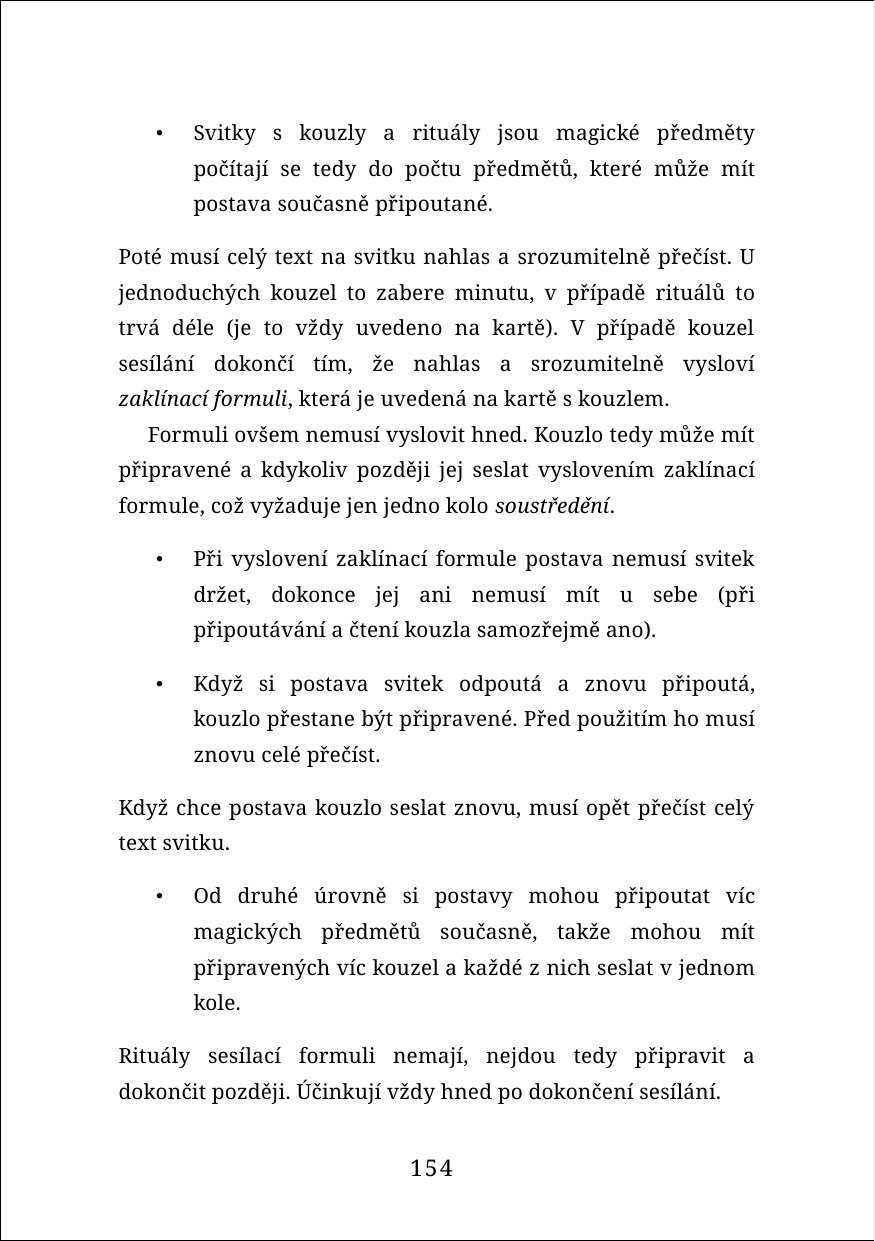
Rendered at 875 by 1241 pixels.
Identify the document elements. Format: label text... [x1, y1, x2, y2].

list Při vyslovení zaklínací formule postava nemusí svitek držet, dokonce jej ani nemusí mít u sebe (při připoutávání a čtení kouzla samozřejmě ano). [156, 544, 756, 644]
list Od druhé úrovně si postavy mohou připoutat víc magických předmětů současně, takže mohou mít připravených víc kouzel a každé z nich seslat v jednom kole. [156, 882, 756, 1017]
text Rituály sesílací formuli nemají, nejdou tedy připravit a dokončit později. Účinkují vždy hned po dokončení sesílání. [118, 1041, 756, 1105]
list Svitky s kouzly a rituály jsou magické předměty počítají se tedy do počtu předmětů, které může mít postava současně připoutané. [156, 118, 756, 218]
list Když si postava svitek odpoutá a znovu připoutá, kouzlo přestane být připravené. Před použitím ho musí znovu celé přečíst. [156, 669, 756, 768]
text Když chce postava kouzlo seslat znovu, musí opět přečíst celý text svitku. [118, 793, 756, 857]
text Poté musí celý text na svitku nahlas a srozumitelně přečíst. U jednoduchých kouzel to zabere minutu, v případě rituálů to trvá déle (je to vždy uvedeno na kartě). V případě kouzel sesílání dokončí tím, že nahlas a srozumitelně vysloví zaklínací formuli, která je uvedená na kartě s kouzlem. Formuli ovšem nemusí vyslovit hned. Kouzlo tedy může mít připravené a kdykoliv později jej seslat vyslovením zaklínací formule, což vyžaduje jen jedno kolo soustředění. [118, 242, 756, 519]
